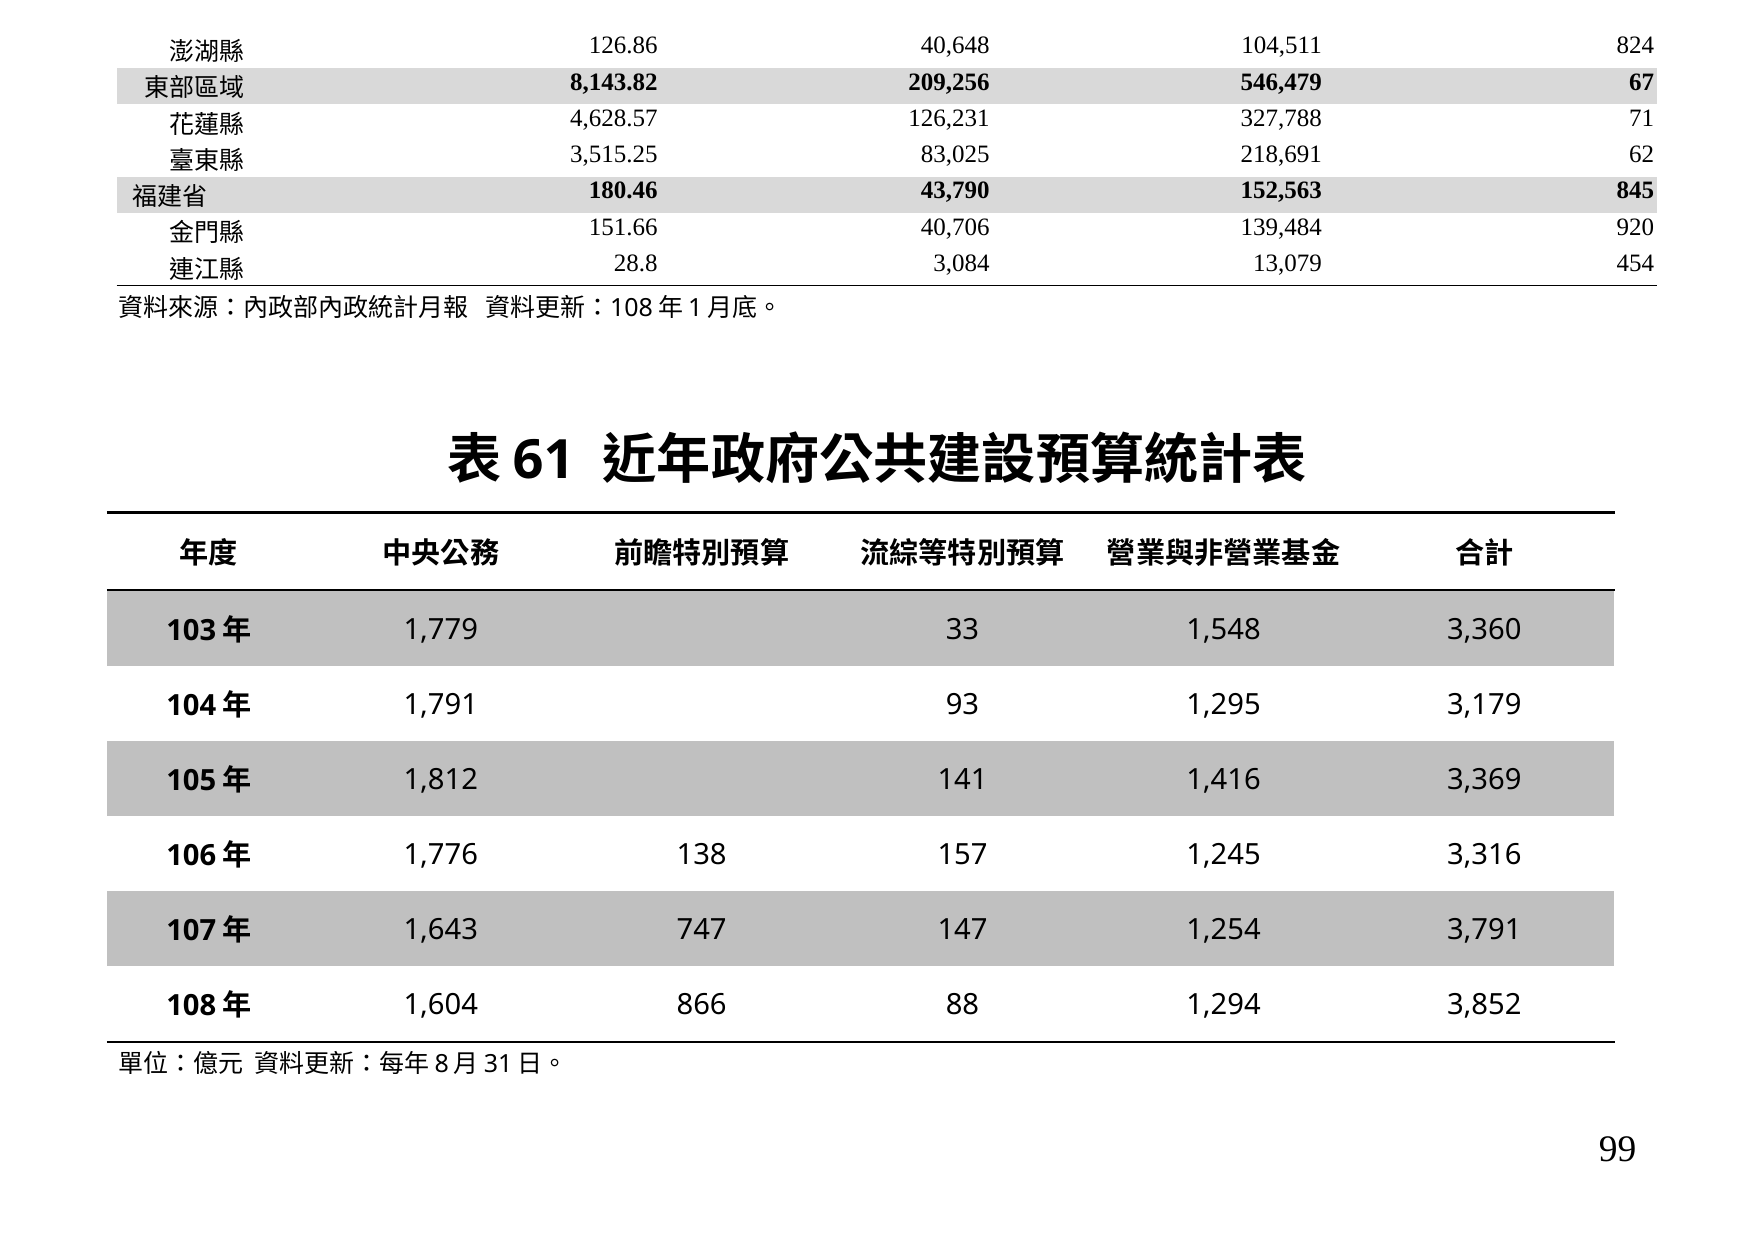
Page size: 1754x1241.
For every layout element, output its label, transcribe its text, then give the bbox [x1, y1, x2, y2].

table_cell 1,295 [1093, 666, 1354, 741]
table_cell 151.66 [328, 213, 660, 249]
table_cell 147 [832, 891, 1093, 966]
table_header 年度 [107, 514, 310, 588]
table_cell 3,360 [1354, 591, 1614, 666]
table_cell 67 [1324, 68, 1657, 104]
table_cell 106年 [107, 816, 310, 891]
table_cell 83,025 [660, 140, 992, 177]
table_cell 105年 [107, 741, 310, 816]
table_cell 3,852 [1354, 966, 1614, 1041]
table_cell 1,416 [1093, 741, 1354, 816]
table_cell 139,484 [992, 213, 1324, 249]
table_cell 866 [571, 966, 832, 1041]
table_cell 845 [1324, 177, 1657, 213]
table_header 營業與非營業基金 [1093, 514, 1354, 588]
table_cell 3,316 [1354, 816, 1614, 891]
table_cell 180.46 [328, 177, 660, 213]
table_cell 88 [832, 966, 1093, 1041]
table_cell 3,791 [1354, 891, 1614, 966]
table_cell 152,563 [992, 177, 1324, 213]
text 資料來源：內政部內政統計月報 資料更新：108年1月底。 [118, 286, 1636, 324]
table_cell 東部區域 [117, 68, 328, 104]
table_cell 連江縣 [117, 249, 328, 285]
table_cell 71 [1324, 104, 1657, 140]
table_cell 920 [1324, 213, 1657, 249]
table_cell 747 [571, 891, 832, 966]
table_cell 澎湖縣 [117, 32, 328, 68]
table_cell [571, 666, 832, 741]
table_cell 104,511 [992, 32, 1324, 68]
table_cell 4,628.57 [328, 104, 660, 140]
table_cell 1,245 [1093, 816, 1354, 891]
table_header 合計 [1354, 514, 1614, 588]
table_cell 金門縣 [117, 213, 328, 249]
table_cell 33 [832, 591, 1093, 666]
table_cell 138 [571, 816, 832, 891]
table_cell 1,812 [310, 741, 571, 816]
table_cell 62 [1324, 140, 1657, 177]
table_cell 8,143.82 [328, 68, 660, 104]
table_cell 花蓮縣 [117, 104, 328, 140]
table_cell 157 [832, 816, 1093, 891]
table_cell 126.86 [328, 32, 660, 68]
table_header 前瞻特別預算 [571, 514, 832, 588]
table_cell 1,643 [310, 891, 571, 966]
table_cell 3,084 [660, 249, 992, 285]
table_cell 1,548 [1093, 591, 1354, 666]
table_cell 108年 [107, 966, 310, 1041]
table_cell [571, 741, 832, 816]
table_cell 13,079 [992, 249, 1324, 285]
table_header 中央公務 [310, 514, 571, 588]
table_cell 臺東縣 [117, 140, 328, 177]
table_cell 104年 [107, 666, 310, 741]
text 單位：億元 資料更新：每年8月31日。 [118, 1043, 1636, 1080]
table_cell 1,776 [310, 816, 571, 891]
table_cell 107年 [107, 891, 310, 966]
table_cell 93 [832, 666, 1093, 741]
table_cell 1,294 [1093, 966, 1354, 1041]
table_cell 1,779 [310, 591, 571, 666]
table_cell 454 [1324, 249, 1657, 285]
table_cell 40,648 [660, 32, 992, 68]
table_cell 126,231 [660, 104, 992, 140]
table_cell 209,256 [660, 68, 992, 104]
table_cell 福建省 [117, 177, 328, 213]
table_cell 141 [832, 741, 1093, 816]
table_cell [571, 591, 832, 666]
table_cell 43,790 [660, 177, 992, 213]
table_cell 1,254 [1093, 891, 1354, 966]
table_header 流綜等特別預算 [832, 514, 1093, 588]
table_cell 824 [1324, 32, 1657, 68]
table_cell 40,706 [660, 213, 992, 249]
table_cell 3,179 [1354, 666, 1614, 741]
table_cell 103年 [107, 591, 310, 666]
table_cell 218,691 [992, 140, 1324, 177]
table_cell 327,788 [992, 104, 1324, 140]
subtitle 表61 近年政府公共建設預算統計表 [118, 399, 1636, 511]
table_cell 1,604 [310, 966, 571, 1041]
table_cell 546,479 [992, 68, 1324, 104]
table_cell 28.8 [328, 249, 660, 285]
table_cell 3,515.25 [328, 140, 660, 177]
table_cell 3,369 [1354, 741, 1614, 816]
table_cell 1,791 [310, 666, 571, 741]
